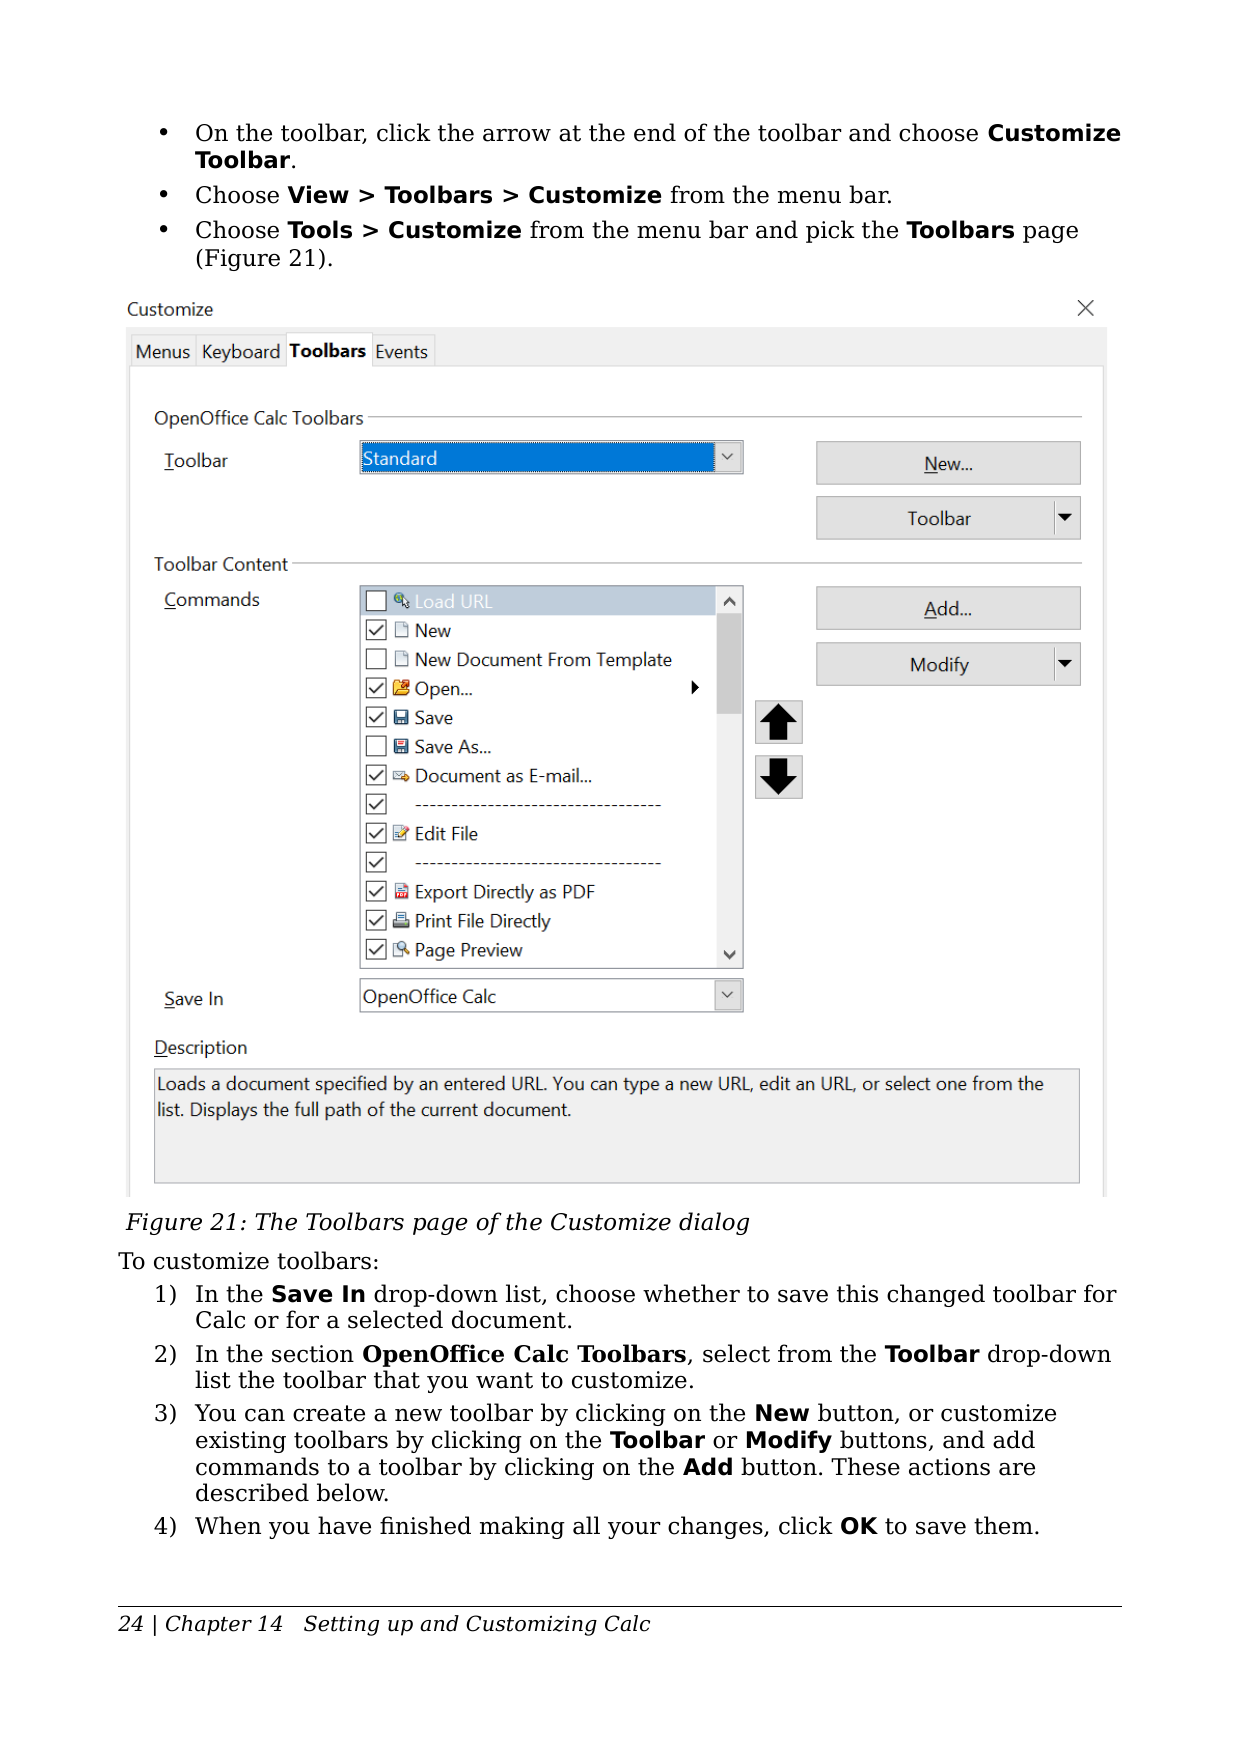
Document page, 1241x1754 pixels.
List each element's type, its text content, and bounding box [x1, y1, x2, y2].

list In the Save In drop-down list, choose whether to save this changed toolbar for Calc or for a selected document. [177, 1281, 1122, 1334]
list When you have finished making all your changes, click OK to save them. [177, 1513, 1122, 1540]
list On the toolbar, click the arrow at the end of the toolbar and choose Customize Toolbar. [156, 118, 1122, 174]
list In the section OpenOffice Calc Toolbars, select from the Toolbar drop-down list the toolbar that you want to customize. [177, 1341, 1122, 1394]
text Figure 21: The Toolbars page of the Customize dialog [126, 1209, 1114, 1235]
list To customize toolbars: [118, 1248, 1122, 1274]
list You can create a new toolbar by clicking on the New button, or customize existing toolbars by clicking on the Toolbar or Modify buttons, and add commands to a toolbar by clicking on the Add button. These actions are described below. [177, 1401, 1122, 1507]
list Choose View > Toolbars > Customize from the menu bar. [156, 180, 1122, 209]
picture [125, 296, 1108, 1197]
list Choose Tools > Customize from the menu bar and pick the Toolbars page (Figure 21). [156, 216, 1122, 271]
